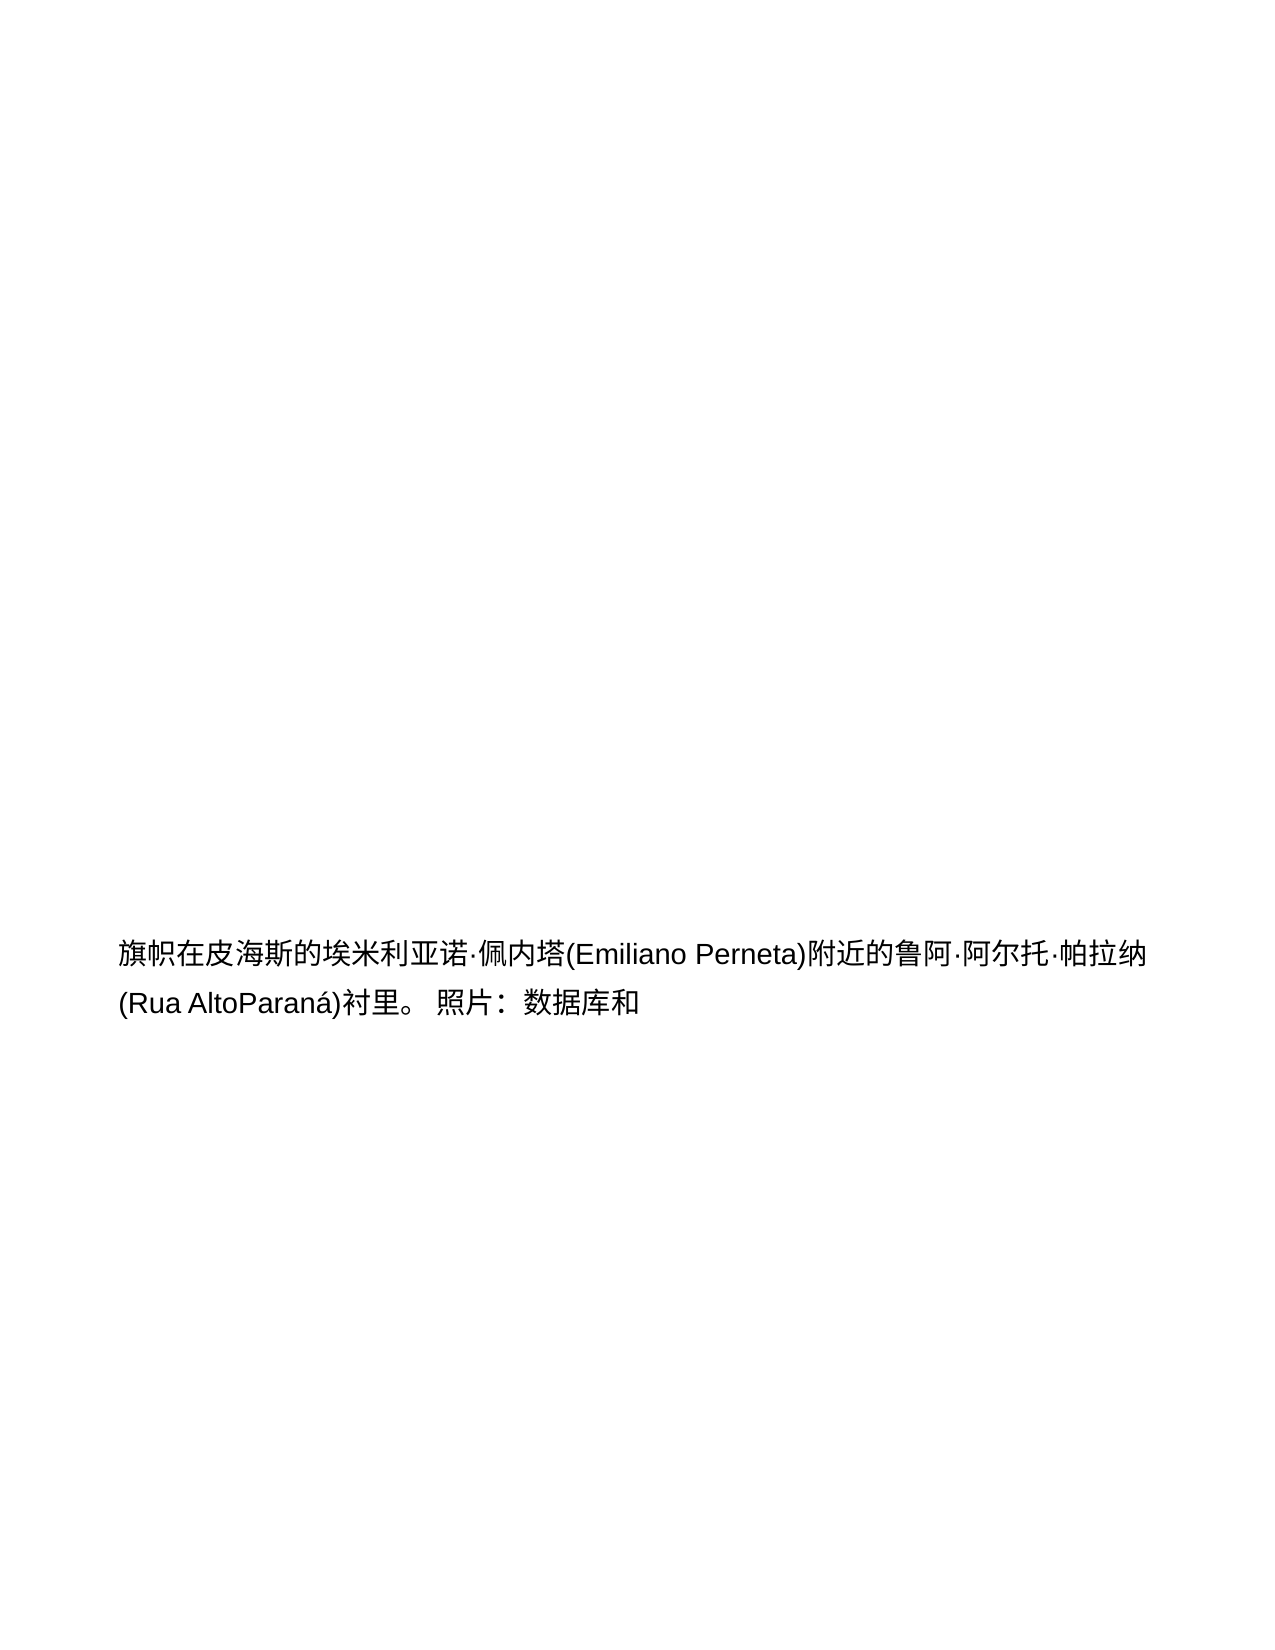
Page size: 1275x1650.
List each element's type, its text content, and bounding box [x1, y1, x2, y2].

text 旗帜在皮海斯的埃米利亚诺·佩内塔(Emiliano Perneta)附近的鲁阿·阿尔托·帕拉纳(Rua AltoParaná)衬里。 照片：数据库和 [118, 118, 1157, 1021]
